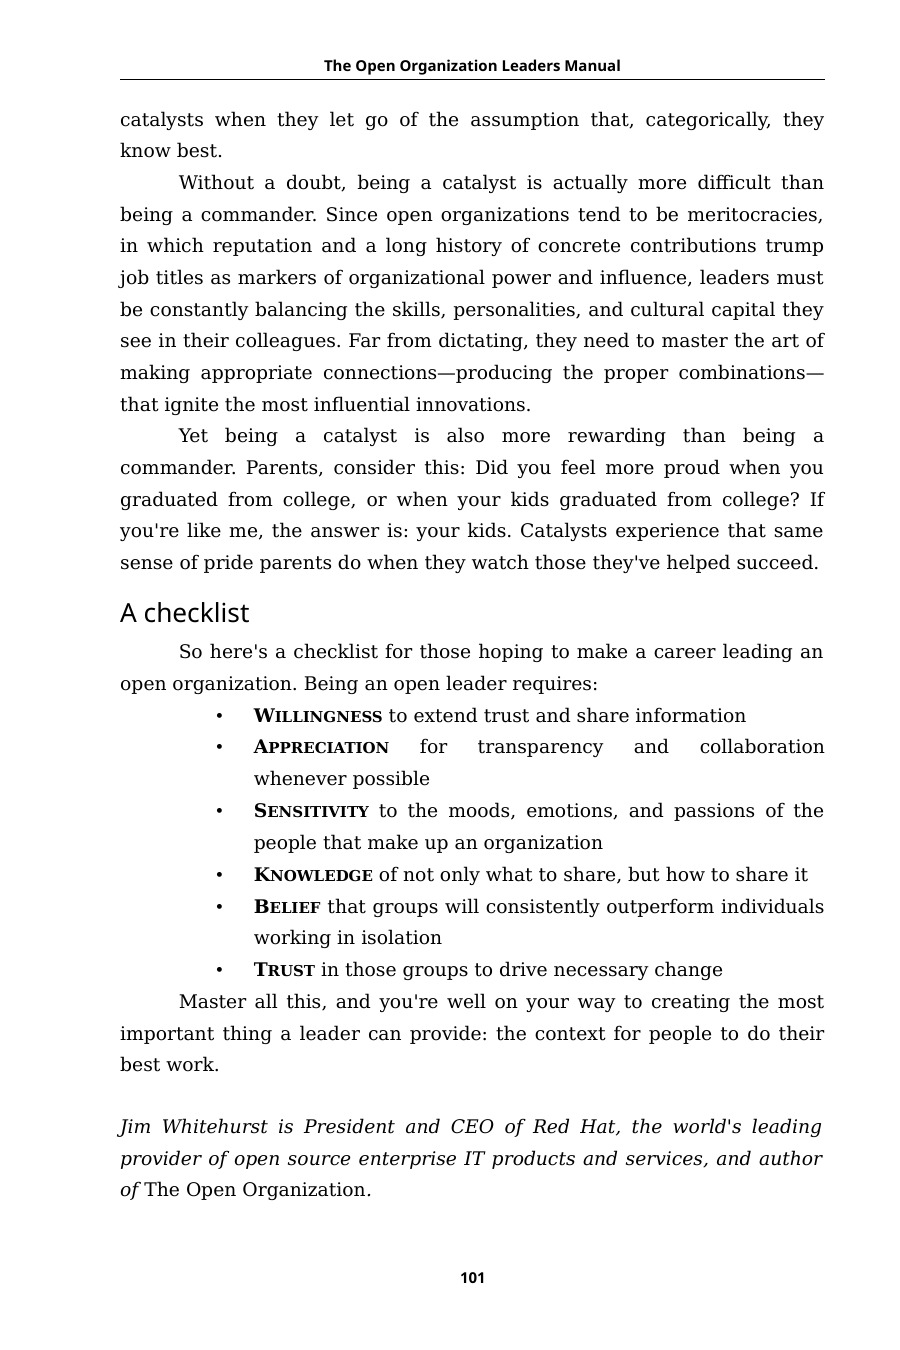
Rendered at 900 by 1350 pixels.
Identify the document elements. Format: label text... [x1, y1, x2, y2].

text Without a doubt, being a catalyst is actually more difficult than being a commander. Since open organizations tend to be meritocracies, in which reputation and a long history of concrete contributions trump job titles as markers of organizational power and influence, leaders must be constantly balancing the skills, personalities, and cultural capital they see in their colleagues. Far from dictating, they need to master the art of making appropriate connections—producing the proper combinations—that ignite the most influential innovations. [120, 172, 825, 416]
list Trust in those groups to drive necessary change [216, 959, 825, 981]
list Sensitivity to the moods, emotions, and passions of the people that make up an organization [216, 800, 825, 854]
list Appreciation for transparency and collaboration whenever possible [216, 736, 825, 790]
text catalysts when they let go of the assumption that, categorically, they know best. [120, 109, 825, 162]
list Willingness to extend trust and share information [216, 704, 825, 726]
text Yet being a catalyst is also more rewarding than being a commander. Parents, consider this: Did you feel more proud when you graduated from college, or when your kids graduated from college? If you're like me, the answer is: your kids. Catalysts experience that same sense of pride parents do when they watch those they've helped succeed. [120, 425, 825, 574]
text So here's a checklist for those hoping to make a career leading an open organization. Being an open leader requires: [120, 641, 825, 694]
subtitle A checklist [120, 599, 825, 629]
text Jim Whitehurst is President and CEO of Red Hat, the world's leading provider of open source enterprise IT products and services, and author of The Open Organization. [120, 1116, 825, 1201]
text Master all this, and you're well on your way to creating the most important thing a leader can provide: the context for people to do their best work. [120, 991, 825, 1076]
list Belief that groups will consistently outperform individuals working in isolation [216, 895, 825, 949]
list Knowledge of not only what to share, but how to share it [216, 863, 825, 886]
